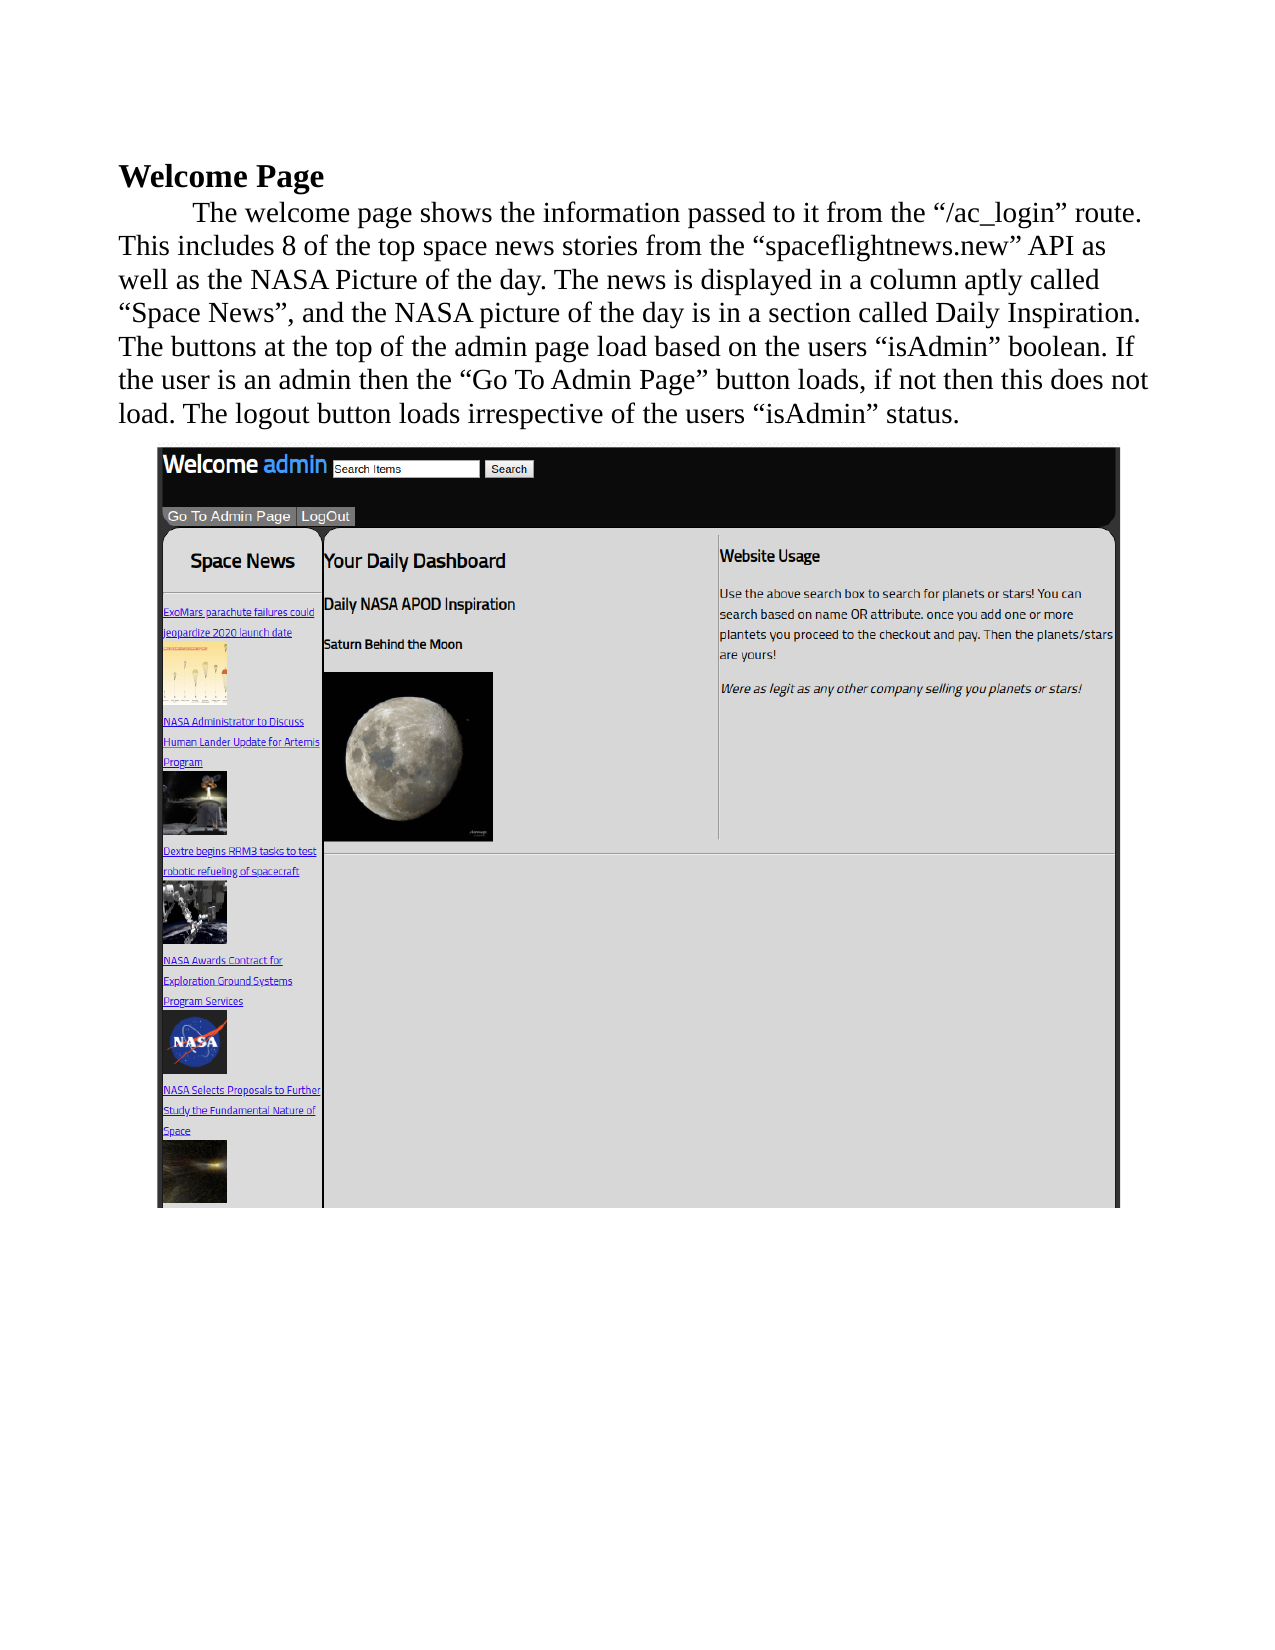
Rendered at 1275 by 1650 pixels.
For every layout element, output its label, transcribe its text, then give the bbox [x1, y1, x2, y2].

picture [157, 442, 1121, 1208]
text The welcome page shows the information passed to it from the “/ac_login” route. This includes 8 of the top space news stories from the “spaceflightnews.new” API as well as the NASA Picture of the day. The news is displayed in a column aptly called “Space News”, and the NASA picture of the day is in a section called Daily Inspiration. The buttons at the top of the admin page load based on the users “isAdmin” boolean. If the user is an admin then the “Go To Admin Page” button loads, if not then this does not load. The logout button loads irrespective of the users “isAdmin” status. [118, 195, 1157, 429]
text Welcome Page [118, 156, 1157, 195]
